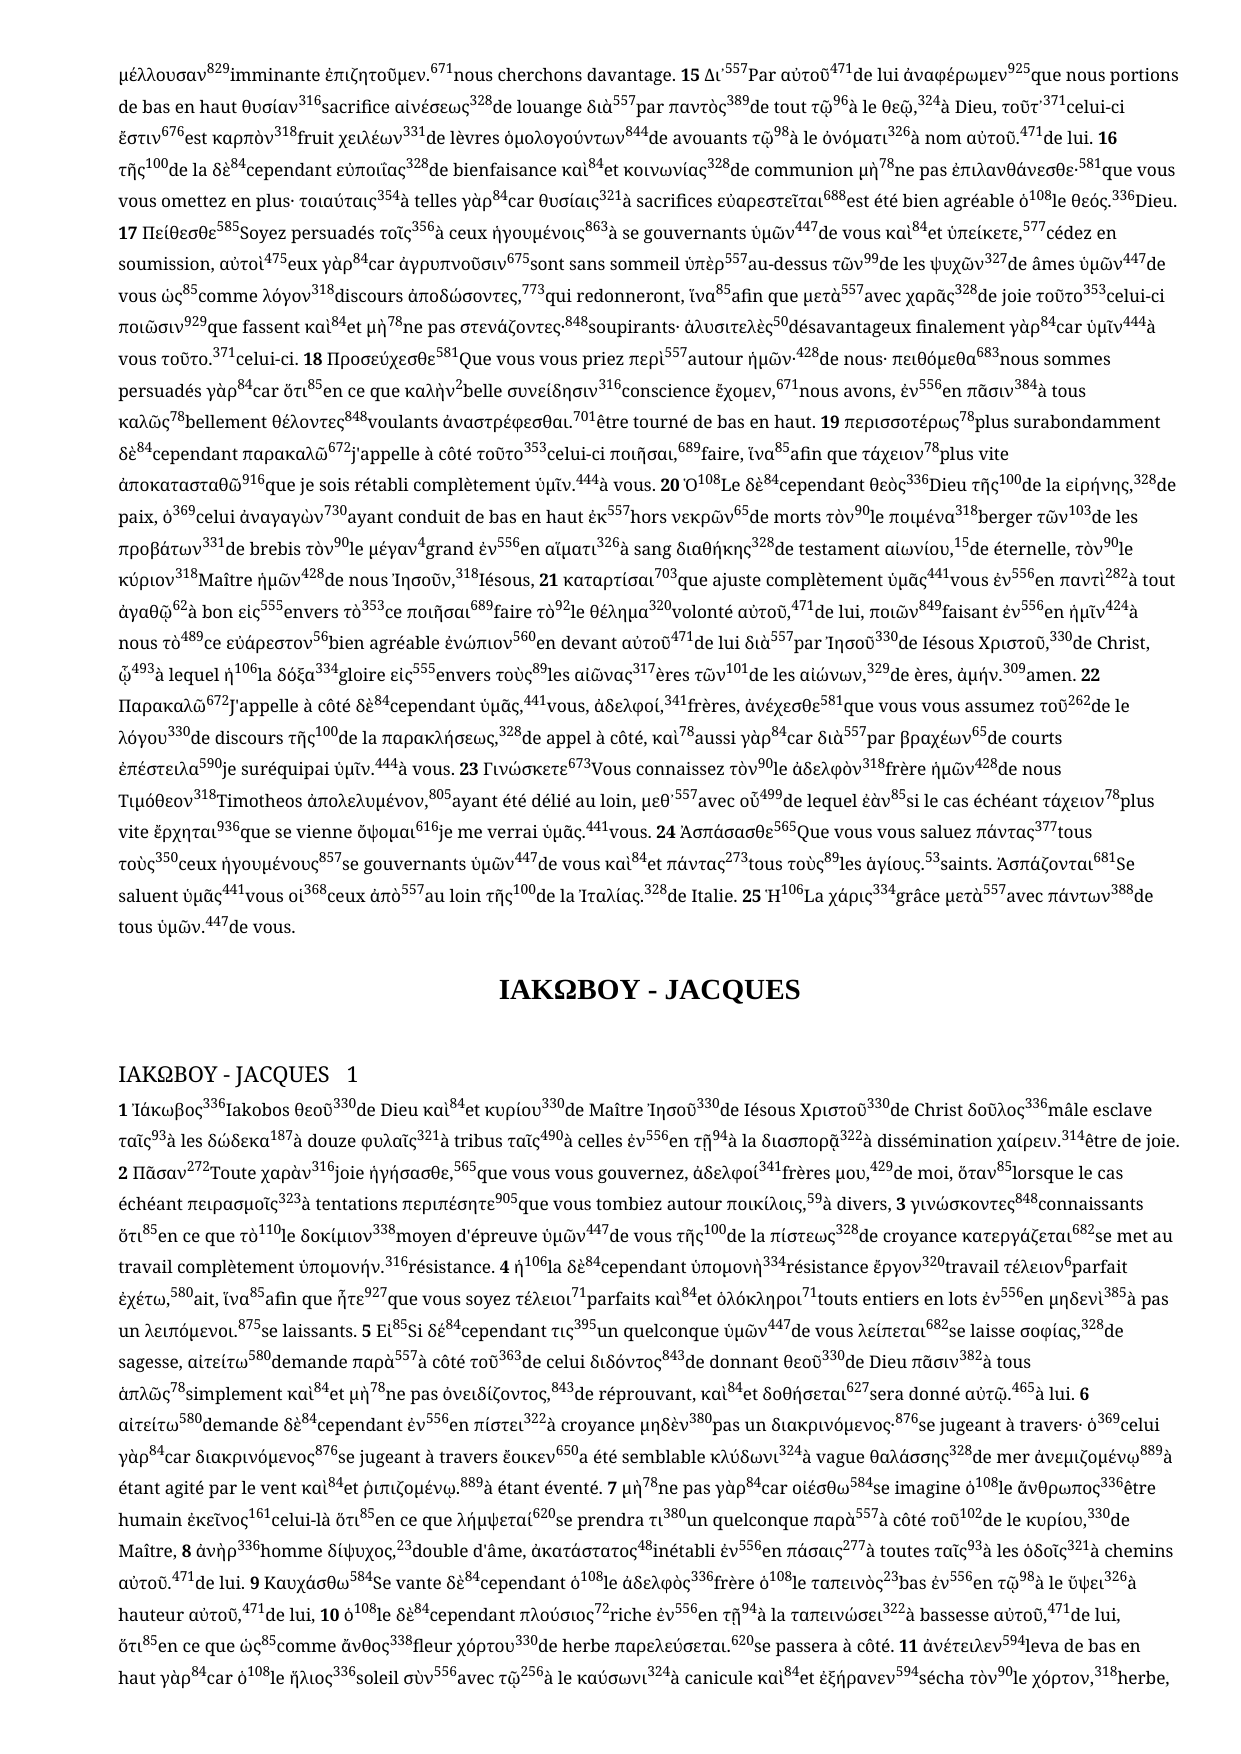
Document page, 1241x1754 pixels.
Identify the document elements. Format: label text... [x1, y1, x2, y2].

subtitle ΙΑΚΩΒΟΥ - JACQUES [118, 972, 1181, 1006]
text 1 Ἰάκωβος336Iakobos θεοῦ330de Dieu καὶ84et κυρίου330de Maître Ἰησοῦ330de Iésous Χριστοῦ330de Christ δοῦλος336mâle esclave ταῖς93à les δώδεκα187à douze φυλαῖς321à tribus ταῖς490à celles ἐν556en τῇ94à la διασπορᾷ322à dissémination χαίρειν.314être de joie. 2 Πᾶσαν272Toute χαρὰν316joie ἡγήσασθε,565que vous vous gouvernez, ἀδελφοί341frères μου,429de moi, ὅταν85lorsque le cas échéant πειρασμοῖς323à tentations περιπέσητε905que vous tombiez autour ποικίλοις,59à divers, 3 γινώσκοντες848connaissants ὅτι85en ce que τὸ110le δοκίμιον338moyen d'épreuve ὑμῶν447de vous τῆς100de la πίστεως328de croyance κατεργάζεται682se met au travail complètement ὑπομονήν.316résistance. 4 ἡ106la δὲ84cependant ὑπομονὴ334résistance ἔργον320travail τέλειον6parfait ἐχέτω,580ait, ἵνα85afin que ἦτε927que vous soyez τέλειοι71parfaits καὶ84et ὁλόκληροι71touts entiers en lots ἐν556en μηδενὶ385à pas un λειπόμενοι.875se laissants. 5 Εἰ85Si δέ84cependant τις395un quelconque ὑμῶν447de vous λείπεται682se laisse σοφίας,328de sagesse, αἰτείτω580demande παρὰ557à côté τοῦ363de celui διδόντος843de donnant θεοῦ330de Dieu πᾶσιν382à tous ἁπλῶς78simplement καὶ84et μὴ78ne pas ὀνειδίζοντος,843de réprouvant, καὶ84et δοθήσεται627sera donné αὐτῷ.465à lui. 6 αἰτείτω580demande δὲ84cependant ἐν556en πίστει322à croyance μηδὲν380pas un διακρινόμενος·876se jugeant à travers· ὁ369celui γὰρ84car διακρινόμενος876se jugeant à travers ἔοικεν650a été semblable κλύδωνι324à vague θαλάσσης328de mer ἀνεμιζομένῳ889à étant agité par le vent καὶ84et ῥιπιζομένῳ.889à étant éventé. 7 μὴ78ne pas γὰρ84car οἰέσθω584se imagine ὁ108le ἄνθρωπος336être humain ἐκεῖνος161celui-là ὅτι85en ce que λήμψεταί620se prendra τι380un quelconque παρὰ557à côté τοῦ102de le κυρίου,330de Maître, 8 ἀνὴρ336homme δίψυχος,23double d'âme, ἀκατάστατος48inétabli ἐν556en πάσαις277à toutes ταῖς93à les ὁδοῖς321à chemins αὐτοῦ.471de lui. 9 Καυχάσθω584Se vante δὲ84cependant ὁ108le ἀδελφὸς336frère ὁ108le ταπεινὸς23bas ἐν556en τῷ98à le ὕψει326à hauteur αὐτοῦ,471de lui, 10 ὁ108le δὲ84cependant πλούσιος72riche ἐν556en τῇ94à la ταπεινώσει322à bassesse αὐτοῦ,471de lui, ὅτι85en ce que ὡς85comme ἄνθος338fleur χόρτου330de herbe παρελεύσεται.620se passera à côté. 11 ἀνέτειλεν594leva de bas en haut γὰρ84car ὁ108le ἥλιος336soleil σὺν556avec τῷ256à le καύσωνι324à canicule καὶ84et ἐξήρανεν594sécha τὸν90le χόρτον,318herbe, καὶ84et τὸ110le ἄνθος338fleur αὐτοῦ471de lui ἐξέπεσεν,594tomba dehors, καὶ84et ἡ106la εὐπρέπεια334beauté τοῦ104de le προσώπου332de face αὐτοῦ471de lui ἀπώλετο·600se perdit au loin· οὕτως78ainsi καὶ78aussi ὁ108le πλούσιος72riche ἐν556en ταῖς93à les πορείαις321à démarches αὐτοῦ471de lui μαρανθήσεται.627sera fané. 12 Μακάριος48Bienheureux ἀνὴρ336homme ὃς505lequel ὑπομένει676résiste en restant sous πειρασμόν,318tentation, ὅτι85en ce que δόκιμος48approuvé γενόμενος749se ayant devenu λήμψεται620se prendra τὸν90le στέφανον318couronne τῆς100de la ζωῆς328de vie ὃν487lequel ἐπηγγείλατο600se promit τοῖς356à ceux ἀγαπῶσιν836à aimants αὐτόν.459lui. 13 μηδεὶς395pas un πειραζόμενος900étant mis en tentation λεγέτω580dise ὅτι85en ce que ἀπὸ557au loin θεοῦ330de Dieu πειράζομαι·684je suis mis en tentation· ὁ108le γὰρ84car θεὸς336Dieu ἀπείραστός48non tenté ἐστιν676est κακῶν,67de malicieux, πειράζει676met en tentation δὲ84cependant αὐτὸς476lui οὐδένα.378aucun. 14 ἕκαστος395chacun δὲ84cependant πειράζεται688est mis en tentation ὑπὸ557sous τῆς260de la ἰδίας130de en propre ἐπιθυμίας328de désir en fureur ἐξελκόμενος900étant tiré dehors καὶ84et δελεαζόμενος·900étant amorcé· 15 εἶτα78puis ἡ106la ἐπιθυμία334désir en fureur συλλαβοῦσα728ayante prise ensemble τίκτει676enfante ἁμαρτίαν,316péché, ἡ106la δὲ84cependant ἁμαρτία334péché ἀποτελεσθεῖσα767ayante étée finie de loin ἀποκύει676accouche au loin θάνατον.318trépas. 16 Μὴ78Ne pas πλανᾶσθε,585soyez égarés, ἀδελφοί341frères μου429de moi ἀγαπητοί.27aimés. 17 πᾶσα290toute δόσις334donation ἀγαθὴ21bonne καὶ84et πᾶν294tout δώρημα338don gratuit τέλειον25parfait ἄνωθέν78d'en haut ἐστιν676est καταβαῖνον851descendant ἀπὸ557au loin τοῦ102de le πατρὸς330de père τῶν103de les φώτων,331de lumières, παρ᾽556à côté ᾧ493à lequel οὐκ78non ἔνι676a dans παραλλαγὴ334changement de côté ἢ84ou τροπῆς328de tournure ἀποσκίασμα.338ombre projetée. 18 βουληθεὶς769ayant été eu dessein ἀπεκύησεν594accoucha au loin ἡμᾶς421nous λόγῳ324à discours ἀληθείας328de vérité εἰς555envers τὸ353ce εἶναι698être ἡμᾶς421nous ἀπαρχήν316prémisse τινα272une quelconque τῶν103de les αὐτοῦ471de lui κτισμάτων.331de créatures. 19 Ἴστε,574Ayez sus, ἀδελφοί341frères μου429de moi ἀγαπητοί·27aimés· ἔστω580soit δὲ84cependant πᾶς292tout ἄνθρωπος336être humain ταχὺς48prompt εἰς555envers τὸ353ce ἀκοῦσαι,689écouter, βραδὺς48lent εἰς555envers τὸ353ce λαλῆσαι,689bavarder, βραδὺς48lent εἰς555envers ὀργήν·316colère· 20 ὀργὴ334colère γὰρ84car ἀνδρὸς330de homme δικαιοσύνην316justice θεοῦ330de Dieu οὐκ78non ἐργάζεται.682se met au travail. 21 διὸ84c'est pourquoi ἀποθέμενοι748se ayants posés au loin πᾶσαν272toute ῥυπαρίαν316saleté καὶ84et περισσείαν316surabondance κακίας328de malice ἐν556en πραΰτητι322à douceur δέξασθε565que vous vous acceptez τὸν90le ἔμφυτον4naturé dans λόγον318discours τὸν351celui δυνάμενον858se pouvant σῶσαι689sauver τὰς87les ψυχὰς315âmes ὑμῶν.447de vous. 22 Γίνεσθε581Que vous vous devenez δὲ84cependant ποιηταὶ335faiseurs λόγου330de discours καὶ84et μὴ78ne pas μόνον78seulement ἀκροαταὶ335auditeurs παραλογιζόμενοι875se comptants à côté ἑαυτούς.522vous-mêmes. 23 ὅτι85en ce que εἴ85si τις395un quelconque ἀκροατὴς336auditeur λόγου330de discours ἐστὶν676est καὶ84et οὐ78non ποιητής,336faiseur, οὗτος369celui-ci ἔοικεν650a été semblable ἀνδρὶ324à homme κατανοοῦντι837à intelligeant contre τὸ252le πρόσωπον320face τῆς100de la γενέσεως328de genèse αὐτοῦ471de lui ἐν556en ἐσόπτρῳ·326à miroir· 24 κατενόησεν594intelligea contre γὰρ84car ἑαυτὸν535lui-même καὶ84et ἀπελήλυθεν650a éloigné καὶ84et εὐθέως78directement ἐπελάθετο600se omit en plus ὁποῖος415quel que ἦν.633était. 25 ὁ369celui δὲ84cependant παρακύψας730ayant penché à côté εἰς555envers νόμον318loi τέλειον4parfait τὸν351celui τῆς100de la ἐλευθερίας328de liberté καὶ84et παραμείνας730ayant resté à côté οὐκ78non ἀκροατὴς336auditeur ἐπιλησμονῆς328de oubli γενόμενος749se ayant devenu ἀλλὰ84mais ποιητὴς336faiseur ἔργου,332de travail, οὗτος369celui-ci μακάριος48bienheureux ἐν556en τῇ94à la ποιήσει322à faisance αὐτοῦ471de lui ἔσται.620se sera. 26 Εἴ85Si τις395un quelconque δοκεῖ676estime θρησκὸς48religieux εἶναι698être μὴ84ne pas χαλιναγωγῶν849menant avec frein γλῶσσαν316langue αὐτοῦ471de lui ἀλλὰ84mais ἀπατῶν849appâtant καρδίαν316coeur αὐτοῦ,471de lui, τούτου363de celui-ci μάταιος46vaine ἡ266la θρησκεία.334religion. 27 θρησκεία334religion καθαρὰ21pure καὶ84et ἀμίαντος21sans souillure παρὰ556à côté τῷ256à le θεῷ324à Dieu καὶ84et πατρὶ324à père αὕτη367celle-ci ἐστίν,676est, ἐπισκέπτεσθαι699se rendre supervision ὀρφανοὺς53orphelins καὶ84et χήρας315veuves ἐν556en τῇ94à la θλίψει322à oppression αὐτῶν,470de eux, ἄσπιλον54sans tache ἑαυτὸν535lui-même τηρεῖν698garder ἀπὸ557au loin τοῦ102de le κόσμου.330de monde. [118, 1094, 1181, 1689]
text 1 Ἡ106La φιλαδελφία334amitié fraternel μενέτω.580reste. 2 τῆς100de la φιλοξενίας328de amitié de l'étranger μὴ78ne pas ἐπιλανθάνεσθε,581que vous vous omettez en plus, διὰ557par ταύτης361de celle-ci γὰρ84car ἔλαθόν593omirent τινες394des quelconques ξενίσαντες729ayants traités en étrangers ἀγγέλους.317messagers. 3 μιμνῄσκεσθε581que vous vous mémorisez τῶν101de les δεσμίων329de liés ὡς85comme συνδεδεμένοι,821ayants étés liés ensemble, τῶν362de ceux κακουχουμένων893de étants maltraités ὡς85comme καὶ78aussi αὐτοὶ530vous-mêmes ὄντες848étants ἐν556en σώματι.326à corps. 4 Τίμιος48De valeur ὁ108le γάμος336mariage ἐν556en πᾶσιν382à tous καὶ84et ἡ106la κοίτη334couche ἀμίαντος,46sans souillure, πόρνους317pornos γὰρ84car καὶ84et μοιχοὺς317adultères κρινεῖ614jugera ὁ108le θεός.336Dieu. 5 Ἀφιλάργυρος48Non ami de l'argent ὁ268le τρόπος,336manière, ἀρκούμενοι899étants suffits τοῖς358à ces παροῦσιν.838à étants à côté. αὐτὸς476lui γὰρ84car εἴρηκεν·650a dit· οὐ78non μή78ne pas σε442toi ἀνῶ904que je rompe οὐδ᾽84non cependant οὐ78non μή78ne pas σε442toi ἐνκαταλείπω,904que je délaisse en contrebas, 6 ὥστε85de sorte que θαρροῦντας830encourageants ἡμᾶς421nous λέγειν·698dire· κύριος336Maître ἐμοὶ425à moi βοηθός,48aidant, καὶ84et οὐ78non φοβηθήσομαι,623je serai effrayé, τί404quel ποιήσει614fera μοι425à moi ἄνθρωπος;336être humain? 7 Μνημονεύετε577Souvenez τῶν362de ceux ἡγουμένων869de se gouvernants ὑμῶν,447de vous, οἵτινες504lesquels des quelconques ἐλάλησαν593bavardèrent ὑμῖν444à vous τὸν90le λόγον318discours τοῦ102de le θεοῦ,330de Dieu, ὧν498de lesquels ἀναθεωροῦντες848contemplants de bas en haut τὴν88la ἔκβασιν316issue τῆς260de la ἀναστροφῆς328de retournement de bas en haut μιμεῖσθε581que vous vous mimez τὴν248la πίστιν.316croyance. 8 Ἰησοῦς336Iésous Χριστὸς336Christ ἐχθὲς78hier καὶ84et σήμερον78aujourd'hui ὁ108le αὐτὸς369même καὶ84et εἰς555envers τοὺς89les αἰῶνας.317ères. 9 Διδαχαῖς321à Enseignements ποικίλαις8à diverses καὶ84et ξέναις8à étrangères μὴ78ne pas παραφέρεσθε·585soyez portés à côté· καλὸν50beau γὰρ84car χάριτι322à grâce βεβαιοῦσθαι701être affermi τὴν88la καρδίαν,316coeur, οὐ78non βρώμασιν325à aliments ἐν556en οἷς494à lesquels οὐκ78non ὠφελήθησαν607furent profité οἱ368ceux περιπατοῦντες.848piétinants autour. 10 ἔχομεν671nous avons θυσιαστήριον320autel des sacrifices ἐξ557hors οὗ501de lequel φαγεῖν689manger οὐκ78non ἔχουσιν675ont ἐξουσίαν316autorité οἱ368ceux τῇ94à la σκηνῇ322à tente λατρεύοντες.848adorants. 11 ὧν500de lesquels γὰρ84car εἰσφέρεται688est importé ζῴων331de êtres vivants τὸ110le αἷμα338sang περὶ557autour ἁμαρτίας328de péché εἰς555envers τὰ91les ἅγια55saints διὰ557par τοῦ102de le ἀρχιερέως,330de chef sacrificateur, τούτων364de ceux-ci τὰ109les σώματα337corps κατακαίεται688est brûlé complètement ἔξω560au-dehors τῆς100de la παρεμβολῆς.328de installation de côté. 12 Διὸ84C'est pourquoi καὶ78aussi Ἰησοῦς,336Iésous, ἵνα85afin que ἁγιάσῃ908que sanctifie διὰ557par τοῦ264de le ἰδίου133de en propre αἵματος332de sang τὸν90le λαόν,318peuple, ἔξω560au-dehors τῆς100de la πύλης328de porche ἔπαθεν.594souffrit. 13 τοίνυν84certes maintenant ἐξερχώμεθα931que nous nous sortions πρὸς555vers αὐτὸν459lui ἔξω560au-dehors τῆς100de la παρεμβολῆς328de installation de côté τὸν90le ὀνειδισμὸν318réprobation αὐτοῦ471de lui φέροντες·848portants· 14 οὐ84non γὰρ84car ἔχομεν671nous avons ὧδε78ici μένουσαν829restante πόλιν316cité ἀλλὰ84mais τὴν349celle μέλλουσαν829imminante ἐπιζητοῦμεν.671nous cherchons davantage. 15 Δι᾽557Par αὐτοῦ471de lui ἀναφέρωμεν925que nous portions de bas en haut θυσίαν316sacrifice αἰνέσεως328de louange διὰ557par παντὸς389de tout τῷ96à le θεῷ,324à Dieu, τοῦτ᾽371celui-ci ἔστιν676est καρπὸν318fruit χειλέων331de lèvres ὁμολογούντων844de avouants τῷ98à le ὀνόματι326à nom αὐτοῦ.471de lui. 16 τῆς100de la δὲ84cependant εὐποιΐας328de bienfaisance καὶ84et κοινωνίας328de communion μὴ78ne pas ἐπιλανθάνεσθε·581que vous vous omettez en plus· τοιαύταις354à telles γὰρ84car θυσίαις321à sacrifices εὐαρεστεῖται688est été bien agréable ὁ108le θεός.336Dieu. 17 Πείθεσθε585Soyez persuadés τοῖς356à ceux ἡγουμένοις863à se gouvernants ὑμῶν447de vous καὶ84et ὑπείκετε,577cédez en soumission, αὐτοὶ475eux γὰρ84car ἀγρυπνοῦσιν675sont sans sommeil ὑπὲρ557au-dessus τῶν99de les ψυχῶν327de âmes ὑμῶν447de vous ὡς85comme λόγον318discours ἀποδώσοντες,773qui redonneront, ἵνα85afin que μετὰ557avec χαρᾶς328de joie τοῦτο353celui-ci ποιῶσιν929que fassent καὶ84et μὴ78ne pas στενάζοντες·848soupirants· ἀλυσιτελὲς50désavantageux finalement γὰρ84car ὑμῖν444à vous τοῦτο.371celui-ci. 18 Προσεύχεσθε581Que vous vous priez περὶ557autour ἡμῶν·428de nous· πειθόμεθα683nous sommes persuadés γὰρ84car ὅτι85en ce que καλὴν2belle συνείδησιν316conscience ἔχομεν,671nous avons, ἐν556en πᾶσιν384à tous καλῶς78bellement θέλοντες848voulants ἀναστρέφεσθαι.701être tourné de bas en haut. 19 περισσοτέρως78plus surabondamment δὲ84cependant παρακαλῶ672j'appelle à côté τοῦτο353celui-ci ποιῆσαι,689faire, ἵνα85afin que τάχειον78plus vite ἀποκατασταθῶ916que je sois rétabli complètement ὑμῖν.444à vous. 20 Ὁ108Le δὲ84cependant θεὸς336Dieu τῆς100de la εἰρήνης,328de paix, ὁ369celui ἀναγαγὼν730ayant conduit de bas en haut ἐκ557hors νεκρῶν65de morts τὸν90le ποιμένα318berger τῶν103de les προβάτων331de brebis τὸν90le μέγαν4grand ἐν556en αἵματι326à sang διαθήκης328de testament αἰωνίου,15de éternelle, τὸν90le κύριον318Maître ἡμῶν428de nous Ἰησοῦν,318Iésous, 21 καταρτίσαι703que ajuste complètement ὑμᾶς441vous ἐν556en παντὶ282à tout ἀγαθῷ62à bon εἰς555envers τὸ353ce ποιῆσαι689faire τὸ92le θέλημα320volonté αὐτοῦ,471de lui, ποιῶν849faisant ἐν556en ἡμῖν424à nous τὸ489ce εὐάρεστον56bien agréable ἐνώπιον560en devant αὐτοῦ471de lui διὰ557par Ἰησοῦ330de Iésous Χριστοῦ,330de Christ, ᾧ493à lequel ἡ106la δόξα334gloire εἰς555envers τοὺς89les αἰῶνας317ères τῶν101de les αἰώνων,329de ères, ἀμήν.309amen. 22 Παρακαλῶ672J'appelle à côté δὲ84cependant ὑμᾶς,441vous, ἀδελφοί,341frères, ἀνέχεσθε581que vous vous assumez τοῦ262de le λόγου330de discours τῆς100de la παρακλήσεως,328de appel à côté, καὶ78aussi γὰρ84car διὰ557par βραχέων65de courts ἐπέστειλα590je suréquipai ὑμῖν.444à vous. 23 Γινώσκετε673Vous connaissez τὸν90le ἀδελφὸν318frère ἡμῶν428de nous Τιμόθεον318Timotheos ἀπολελυμένον,805ayant été délié au loin, μεθ᾽557avec οὗ499de lequel ἐὰν85si le cas échéant τάχειον78plus vite ἔρχηται936que se vienne ὄψομαι616je me verrai ὑμᾶς.441vous. 24 Ἀσπάσασθε565Que vous vous saluez πάντας377tous τοὺς350ceux ἡγουμένους857se gouvernants ὑμῶν447de vous καὶ84et πάντας273tous τοὺς89les ἁγίους.53saints. Ἀσπάζονται681Se saluent ὑμᾶς441vous οἱ368ceux ἀπὸ557au loin τῆς100de la Ἰταλίας.328de Italie. 25 Ἡ106La χάρις334grâce μετὰ557avec πάντων388de tous ὑμῶν.447de vous. [118, 59, 1181, 939]
text ΙΑΚΩΒΟΥ - JACQUES 1 [118, 1059, 1181, 1089]
